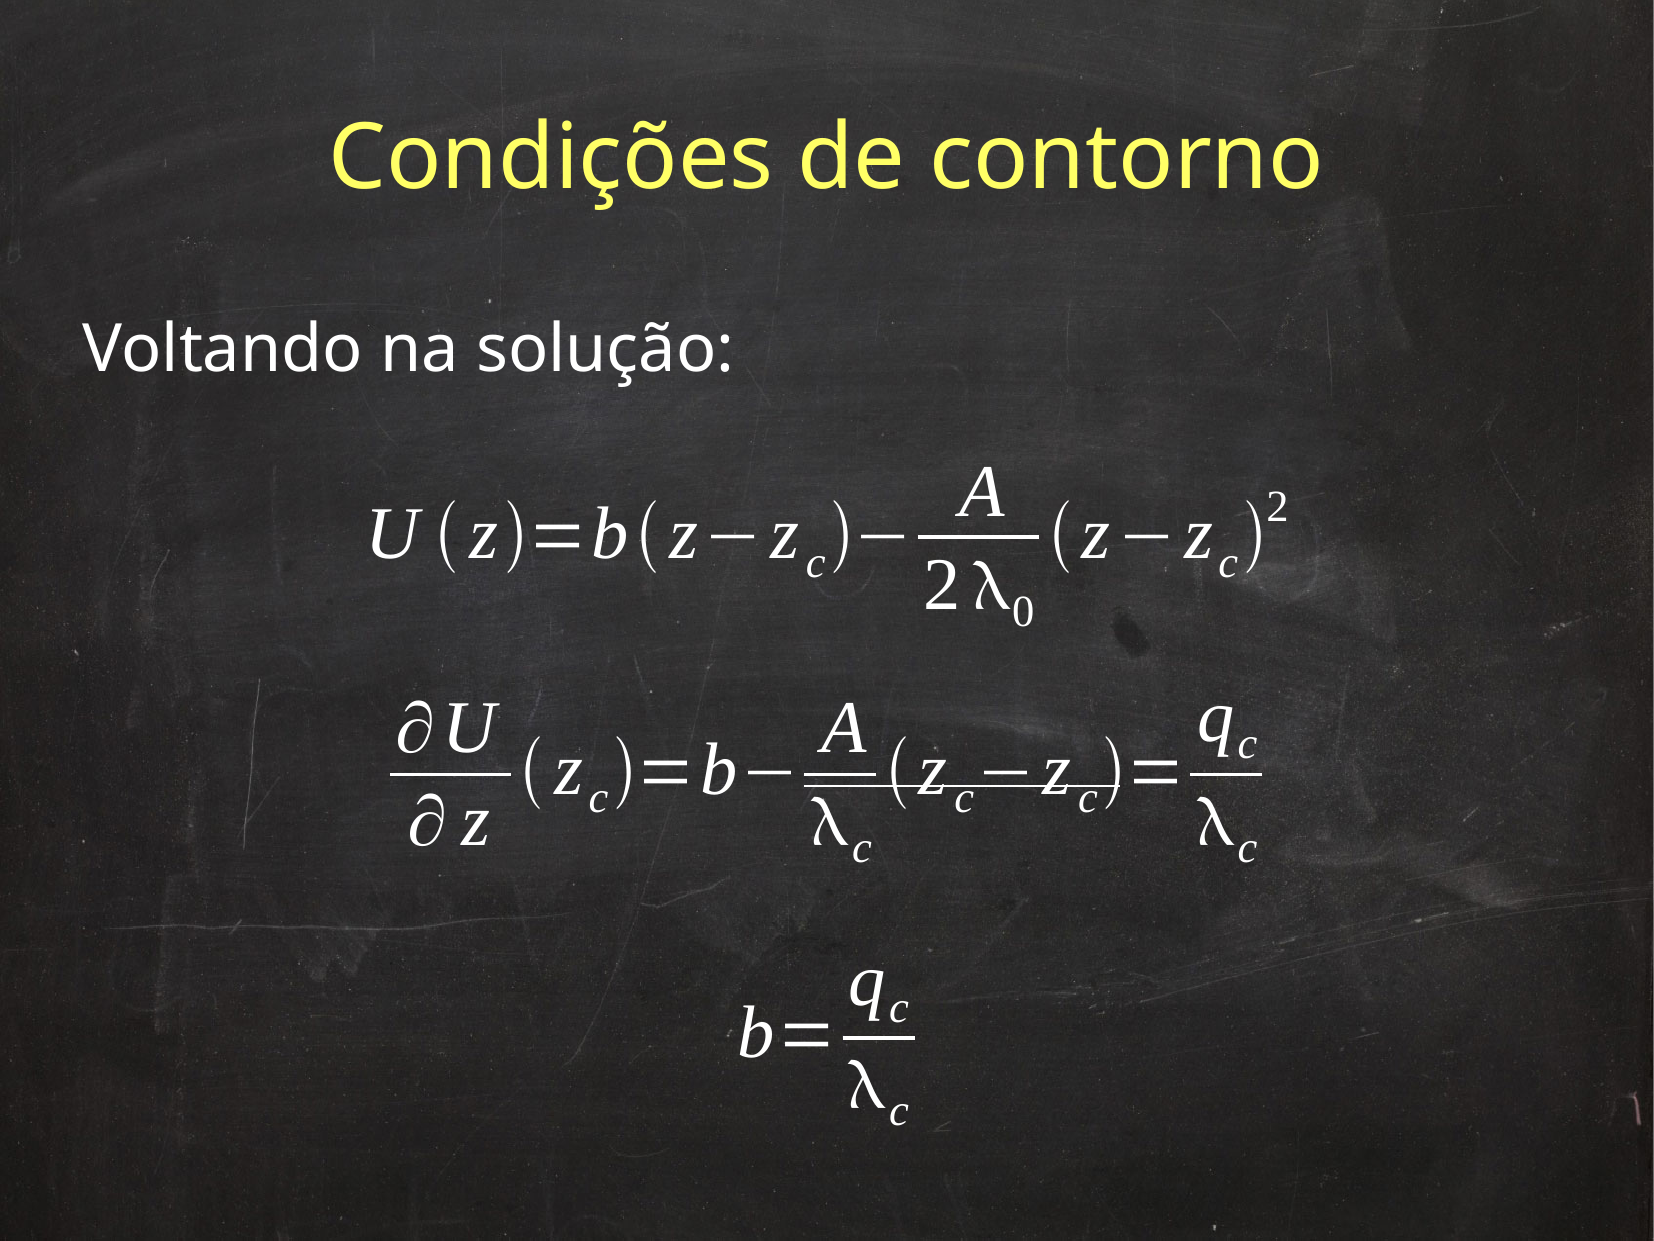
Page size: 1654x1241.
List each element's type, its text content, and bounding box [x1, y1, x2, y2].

title Condições de contorno [82, 56, 1571, 250]
chart [359, 450, 1295, 637]
list Voltando na solução: [82, 300, 1571, 460]
chart [729, 938, 925, 1136]
picture [0, 0, 1654, 1241]
chart [381, 675, 1273, 873]
